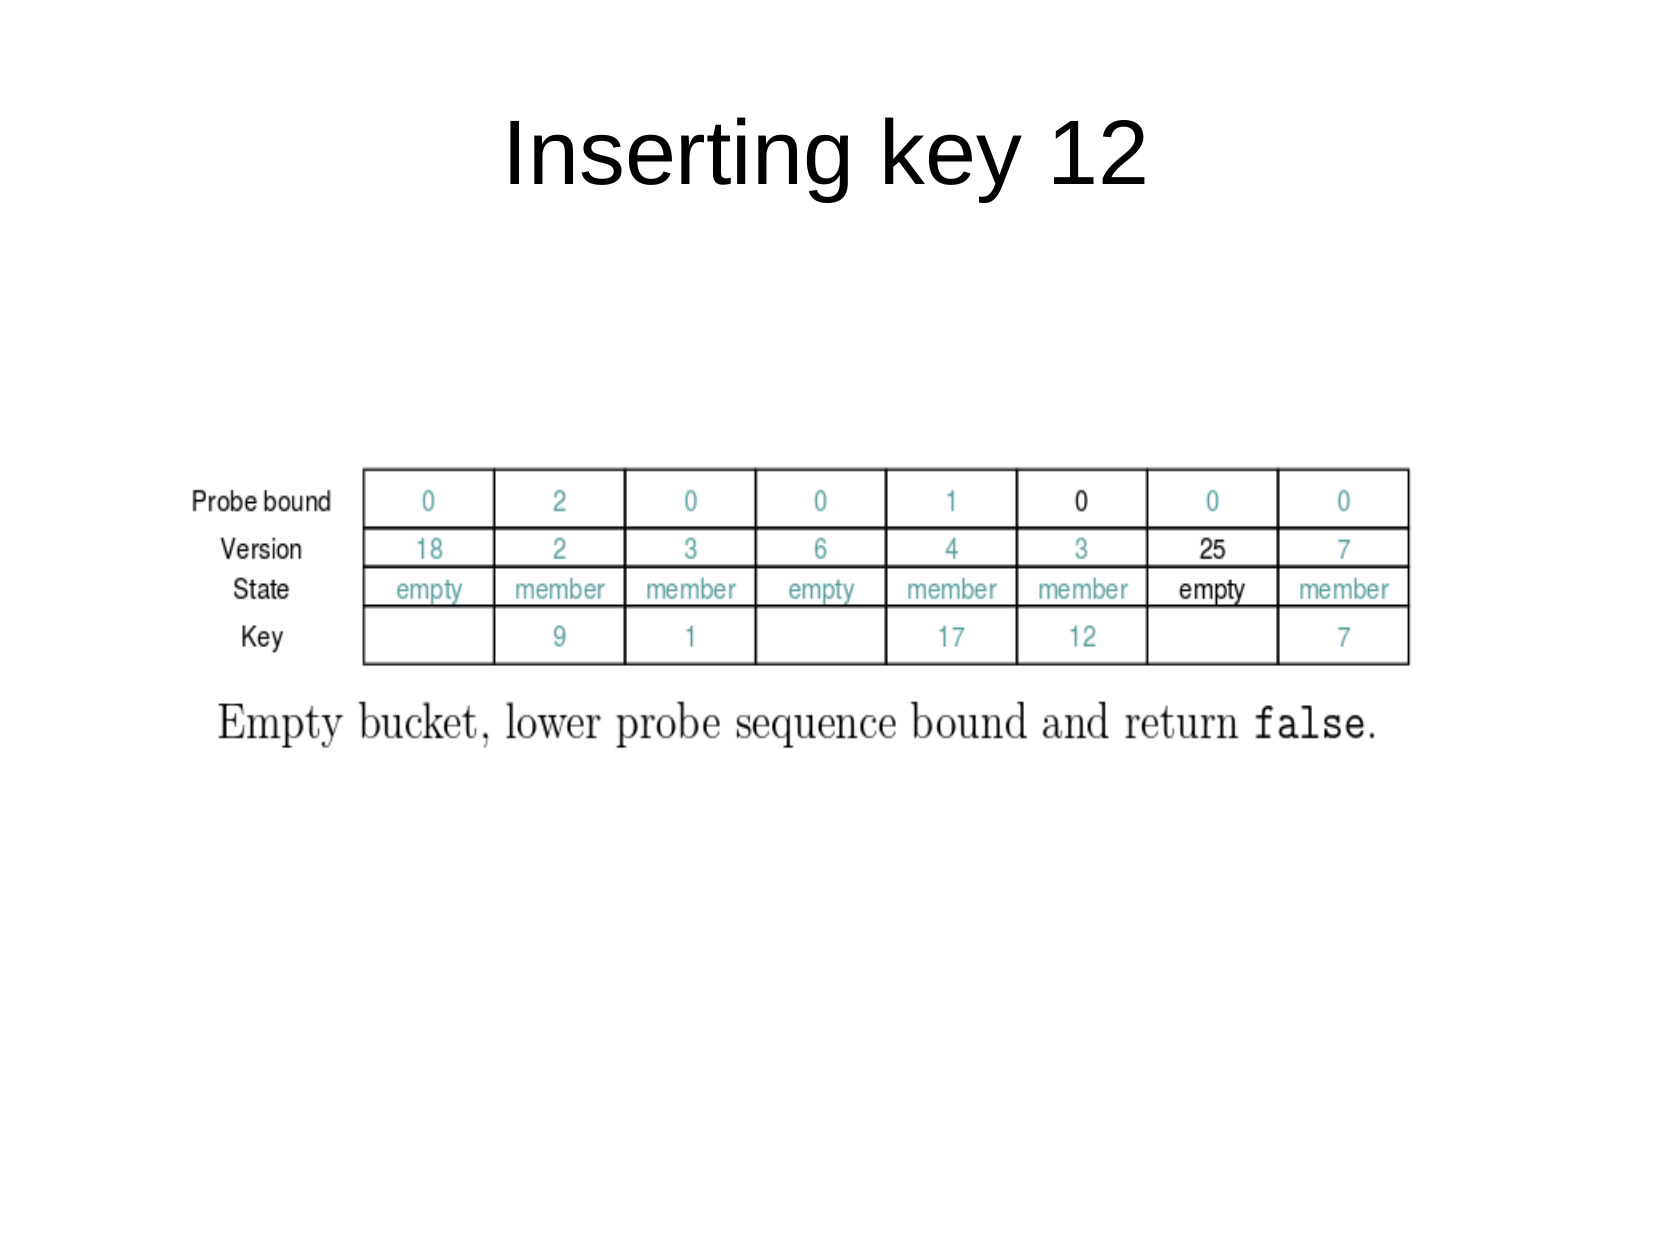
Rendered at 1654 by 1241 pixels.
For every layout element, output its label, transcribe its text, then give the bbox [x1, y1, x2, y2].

picture [126, 441, 1480, 790]
title Inserting key 12 [82, 49, 1571, 257]
